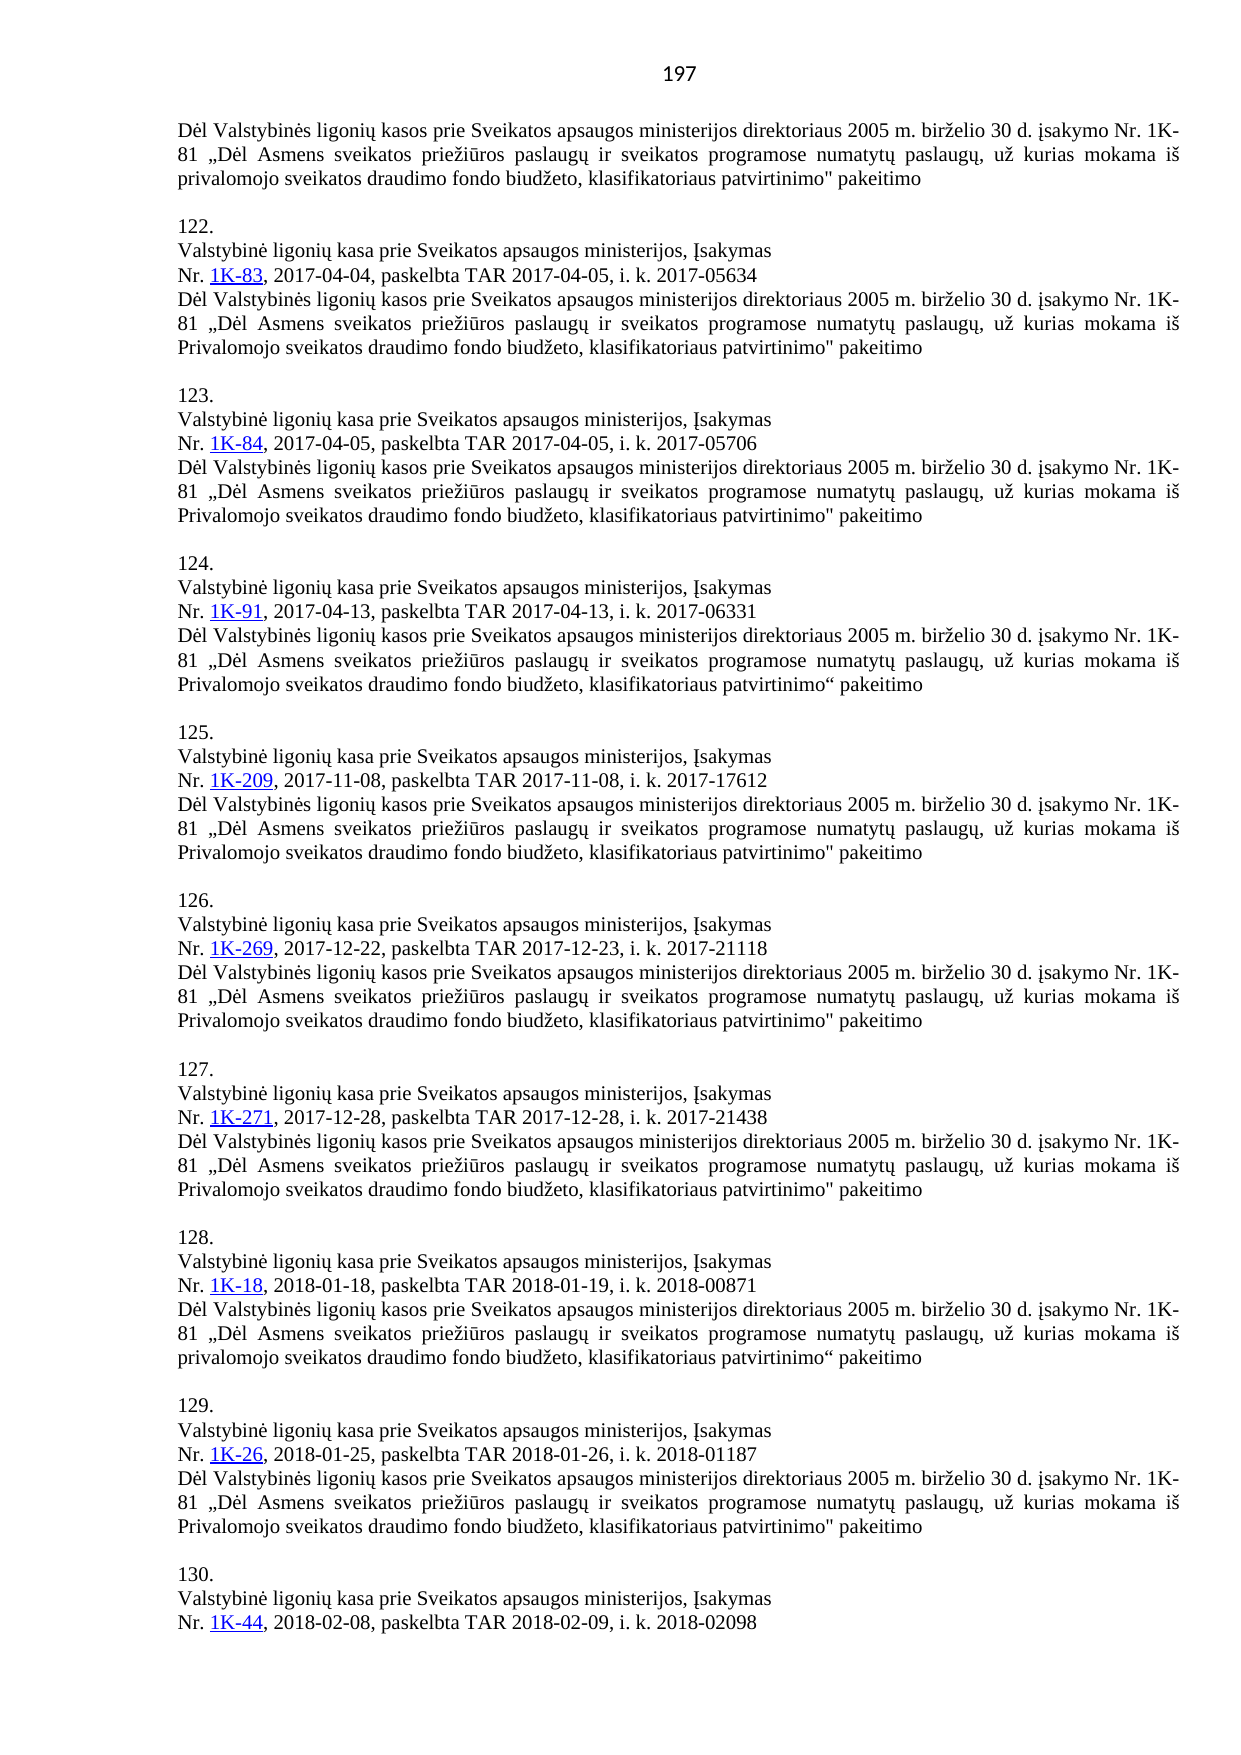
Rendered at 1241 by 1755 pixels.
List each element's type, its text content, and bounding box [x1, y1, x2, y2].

text 128. [177, 1225, 1181, 1249]
text Valstybinė ligonių kasa prie Sveikatos apsaugos ministerijos, Įsakymas [177, 1417, 1181, 1442]
text Valstybinė ligonių kasa prie Sveikatos apsaugos ministerijos, Įsakymas [177, 238, 1181, 262]
text 129. [177, 1393, 1181, 1417]
text 126. [177, 888, 1181, 912]
text 125. [177, 720, 1181, 744]
text Valstybinė ligonių kasa prie Sveikatos apsaugos ministerijos, Įsakymas [177, 1586, 1181, 1610]
text Valstybinė ligonių kasa prie Sveikatos apsaugos ministerijos, Įsakymas [177, 912, 1181, 936]
text 123. [177, 383, 1181, 407]
text Dėl Valstybinės ligonių kasos prie Sveikatos apsaugos ministerijos direktoriaus 2005 m. birželio 30 d. įsakymo Nr. 1K-81 „Dėl Asmens sveikatos priežiūros paslaugų ir sveikatos programose numatytų paslaugų, už kurias mokama iš Privalomojo sveikatos draudimo fondo biudžeto, klasifikatoriaus patvirtinimo“ pakeitimo [177, 623, 1181, 696]
text Nr. 1K-44, 2018-02-08, paskelbta TAR 2018-02-09, i. k. 2018-02098 [177, 1610, 1181, 1634]
text 122. [177, 214, 1181, 238]
text Nr. 1K-91, 2017-04-13, paskelbta TAR 2017-04-13, i. k. 2017-06331 [177, 599, 1181, 623]
text Nr. 1K-84, 2017-04-05, paskelbta TAR 2017-04-05, i. k. 2017-05706 [177, 431, 1181, 455]
text Valstybinė ligonių kasa prie Sveikatos apsaugos ministerijos, Įsakymas [177, 1249, 1181, 1273]
text Nr. 1K-271, 2017-12-28, paskelbta TAR 2017-12-28, i. k. 2017-21438 [177, 1105, 1181, 1129]
text Dėl Valstybinės ligonių kasos prie Sveikatos apsaugos ministerijos direktoriaus 2005 m. birželio 30 d. įsakymo Nr. 1K-81 „Dėl Asmens sveikatos priežiūros paslaugų ir sveikatos programose numatytų paslaugų, už kurias mokama iš Privalomojo sveikatos draudimo fondo biudžeto, klasifikatoriaus patvirtinimo" pakeitimo [177, 1466, 1181, 1538]
text Nr. 1K-26, 2018-01-25, paskelbta TAR 2018-01-26, i. k. 2018-01187 [177, 1442, 1181, 1466]
text Valstybinė ligonių kasa prie Sveikatos apsaugos ministerijos, Įsakymas [177, 407, 1181, 431]
text Nr. 1K-269, 2017-12-22, paskelbta TAR 2017-12-23, i. k. 2017-21118 [177, 936, 1181, 960]
text Nr. 1K-209, 2017-11-08, paskelbta TAR 2017-11-08, i. k. 2017-17612 [177, 768, 1181, 792]
text Dėl Valstybinės ligonių kasos prie Sveikatos apsaugos ministerijos direktoriaus 2005 m. birželio 30 d. įsakymo Nr. 1K-81 „Dėl Asmens sveikatos priežiūros paslaugų ir sveikatos programose numatytų paslaugų, už kurias mokama iš Privalomojo sveikatos draudimo fondo biudžeto, klasifikatoriaus patvirtinimo" pakeitimo [177, 1129, 1181, 1201]
text Dėl Valstybinės ligonių kasos prie Sveikatos apsaugos ministerijos direktoriaus 2005 m. birželio 30 d. įsakymo Nr. 1K-81 „Dėl Asmens sveikatos priežiūros paslaugų ir sveikatos programose numatytų paslaugų, už kurias mokama iš Privalomojo sveikatos draudimo fondo biudžeto, klasifikatoriaus patvirtinimo" pakeitimo [177, 455, 1181, 527]
text Dėl Valstybinės ligonių kasos prie Sveikatos apsaugos ministerijos direktoriaus 2005 m. birželio 30 d. įsakymo Nr. 1K-81 „Dėl Asmens sveikatos priežiūros paslaugų ir sveikatos programose numatytų paslaugų, už kurias mokama iš privalomojo sveikatos draudimo fondo biudžeto, klasifikatoriaus patvirtinimo“ pakeitimo [177, 1297, 1181, 1369]
text Nr. 1K-18, 2018-01-18, paskelbta TAR 2018-01-19, i. k. 2018-00871 [177, 1273, 1181, 1297]
text Dėl Valstybinės ligonių kasos prie Sveikatos apsaugos ministerijos direktoriaus 2005 m. birželio 30 d. įsakymo Nr. 1K-81 „Dėl Asmens sveikatos priežiūros paslaugų ir sveikatos programose numatytų paslaugų, už kurias mokama iš Privalomojo sveikatos draudimo fondo biudžeto, klasifikatoriaus patvirtinimo" pakeitimo [177, 960, 1181, 1032]
text Valstybinė ligonių kasa prie Sveikatos apsaugos ministerijos, Įsakymas [177, 744, 1181, 768]
text Nr. 1K-83, 2017-04-04, paskelbta TAR 2017-04-05, i. k. 2017-05634 [177, 262, 1181, 287]
text Dėl Valstybinės ligonių kasos prie Sveikatos apsaugos ministerijos direktoriaus 2005 m. birželio 30 d. įsakymo Nr. 1K-81 „Dėl Asmens sveikatos priežiūros paslaugų ir sveikatos programose numatytų paslaugų, už kurias mokama iš Privalomojo sveikatos draudimo fondo biudžeto, klasifikatoriaus patvirtinimo" pakeitimo [177, 287, 1181, 359]
text Dėl Valstybinės ligonių kasos prie Sveikatos apsaugos ministerijos direktoriaus 2005 m. birželio 30 d. įsakymo Nr. 1K-81 „Dėl Asmens sveikatos priežiūros paslaugų ir sveikatos programose numatytų paslaugų, už kurias mokama iš Privalomojo sveikatos draudimo fondo biudžeto, klasifikatoriaus patvirtinimo" pakeitimo [177, 792, 1181, 864]
text Valstybinė ligonių kasa prie Sveikatos apsaugos ministerijos, Įsakymas [177, 1081, 1181, 1105]
text 127. [177, 1057, 1181, 1081]
text 124. [177, 551, 1181, 575]
text 130. [177, 1562, 1181, 1586]
text Dėl Valstybinės ligonių kasos prie Sveikatos apsaugos ministerijos direktoriaus 2005 m. birželio 30 d. įsakymo Nr. 1K-81 „Dėl Asmens sveikatos priežiūros paslaugų ir sveikatos programose numatytų paslaugų, už kurias mokama iš privalomojo sveikatos draudimo fondo biudžeto, klasifikatoriaus patvirtinimo" pakeitimo [177, 118, 1181, 190]
text Valstybinė ligonių kasa prie Sveikatos apsaugos ministerijos, Įsakymas [177, 575, 1181, 599]
